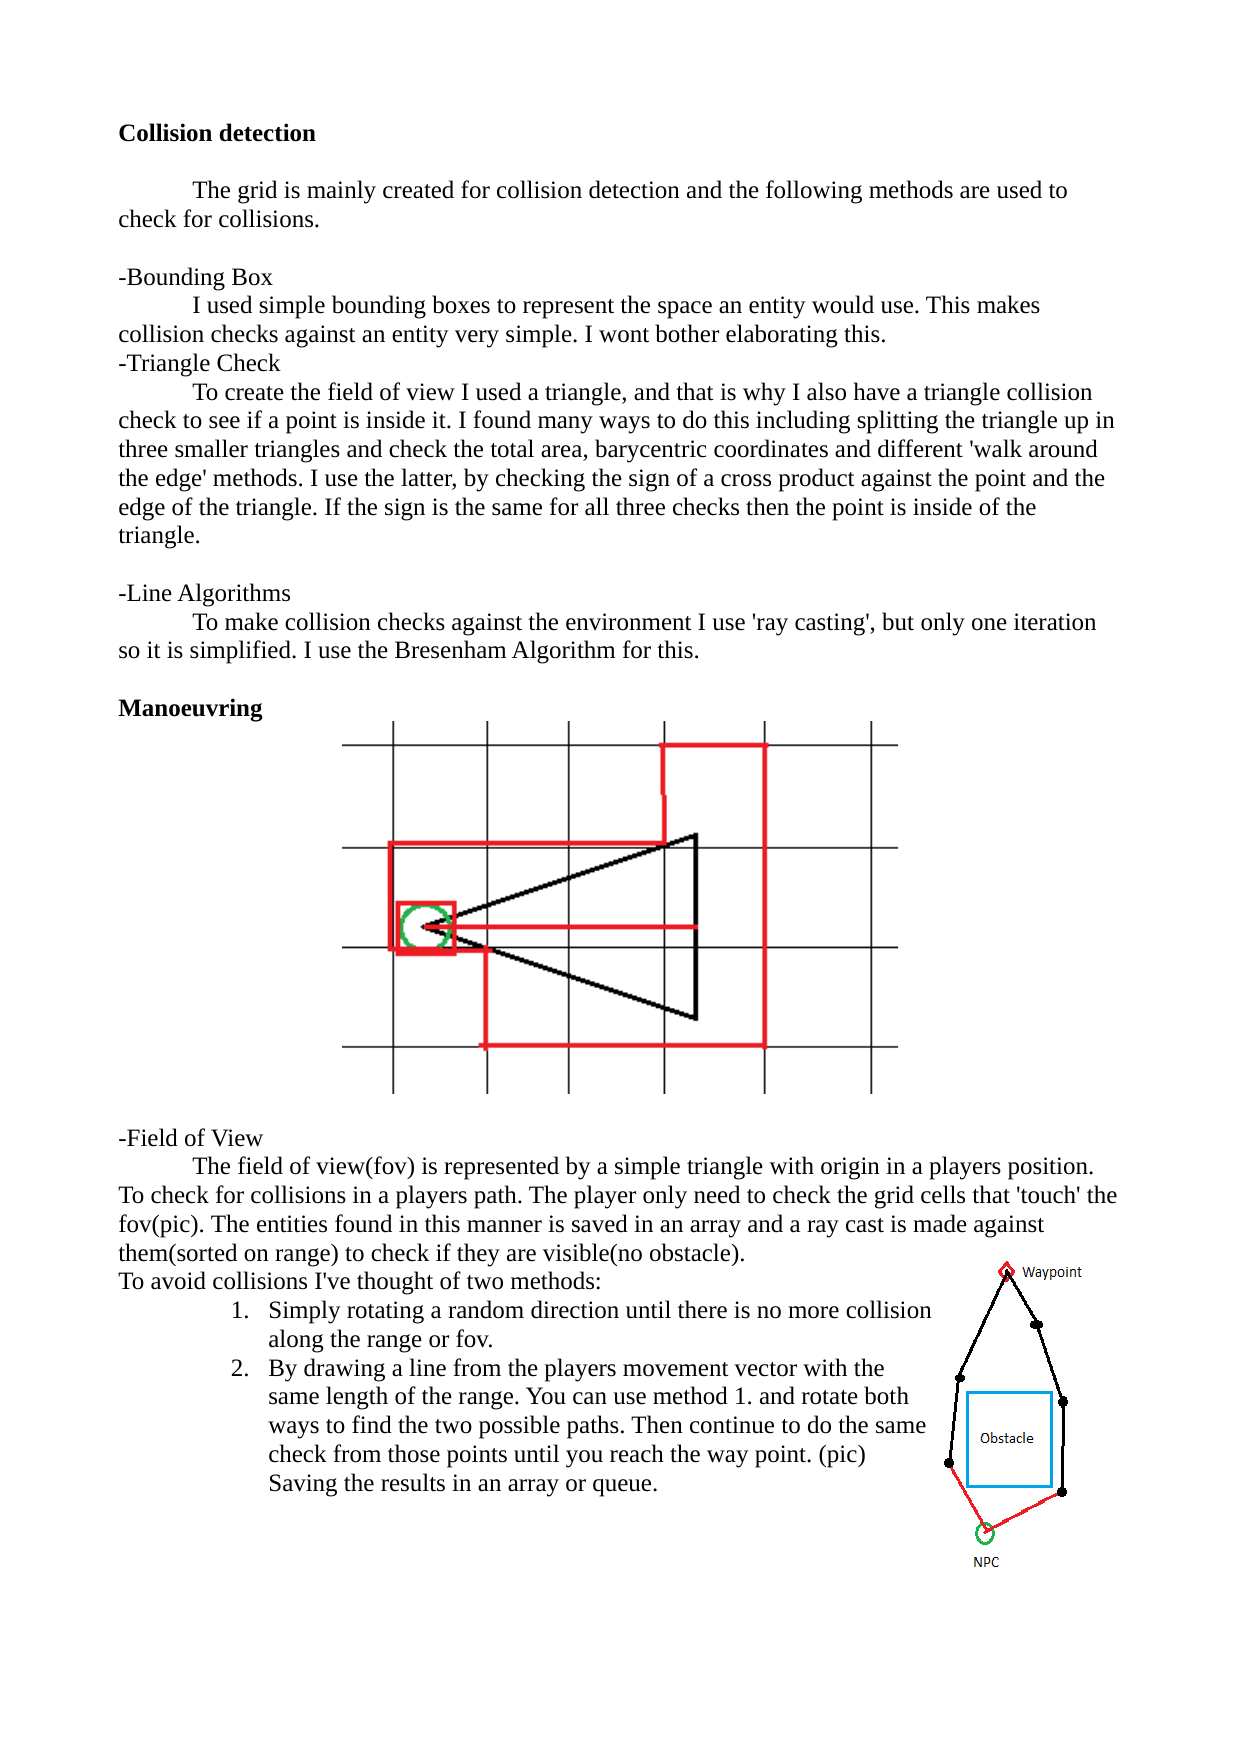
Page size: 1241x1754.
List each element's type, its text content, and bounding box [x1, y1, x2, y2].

list Simply rotating a random direction until there is no more collision along the range or fov. [231, 1295, 938, 1353]
text The field of view(fov) is represented by a simple triangle with origin in a players position. [118, 1151, 1122, 1180]
text To make collision checks against the environment I use 'ray casting', but only one iteration so it is simplified. I use the Bresenham Algorithm for this. [118, 607, 1122, 664]
text -Triangle Check [118, 348, 1122, 377]
text -Bounding Box [118, 262, 1122, 291]
text I used simple bounding boxes to represent the space an entity would use. This makes collision checks against an entity very simple. I wont bother elaborating this. [118, 291, 1122, 348]
text The grid is mainly created for collision detection and the following methods are used to check for collisions. [118, 176, 1122, 233]
text Collision detection [118, 118, 1122, 147]
text -Field of View [118, 1123, 1122, 1151]
text Manoeuvring [118, 693, 1122, 722]
text To create the field of view I used a triangle, and that is why I also have a triangle collision check to see if a point is inside it. I found many ways to do this including splitting the triangle up in three smaller triangles and check the total area, barycentric coordinates and different 'walk around the edge' methods. I use the latter, by checking the sign of a cross product against the point and the edge of the triangle. If the sign is the same for all three checks then the point is inside of the triangle. [118, 377, 1122, 549]
text -Line Algorithms [118, 578, 1122, 607]
text To check for collisions in a players path. The player only need to check the grid cells that 'touch' the fov(pic). The entities found in this manner is saved in an array and a ray cast is made against them(sorted on range) to check if they are visible(no obstacle). [118, 1180, 1122, 1266]
text To avoid collisions I've thought of two methods: [118, 1266, 938, 1295]
list Saving the results in an array or queue. [231, 1468, 938, 1496]
list By drawing a line from the players movement vector with the same length of the range. You can use method 1. and rotate both ways to find the two possible paths. Then continue to do the same check from those points until you reach the way point. (pic) [231, 1353, 938, 1468]
